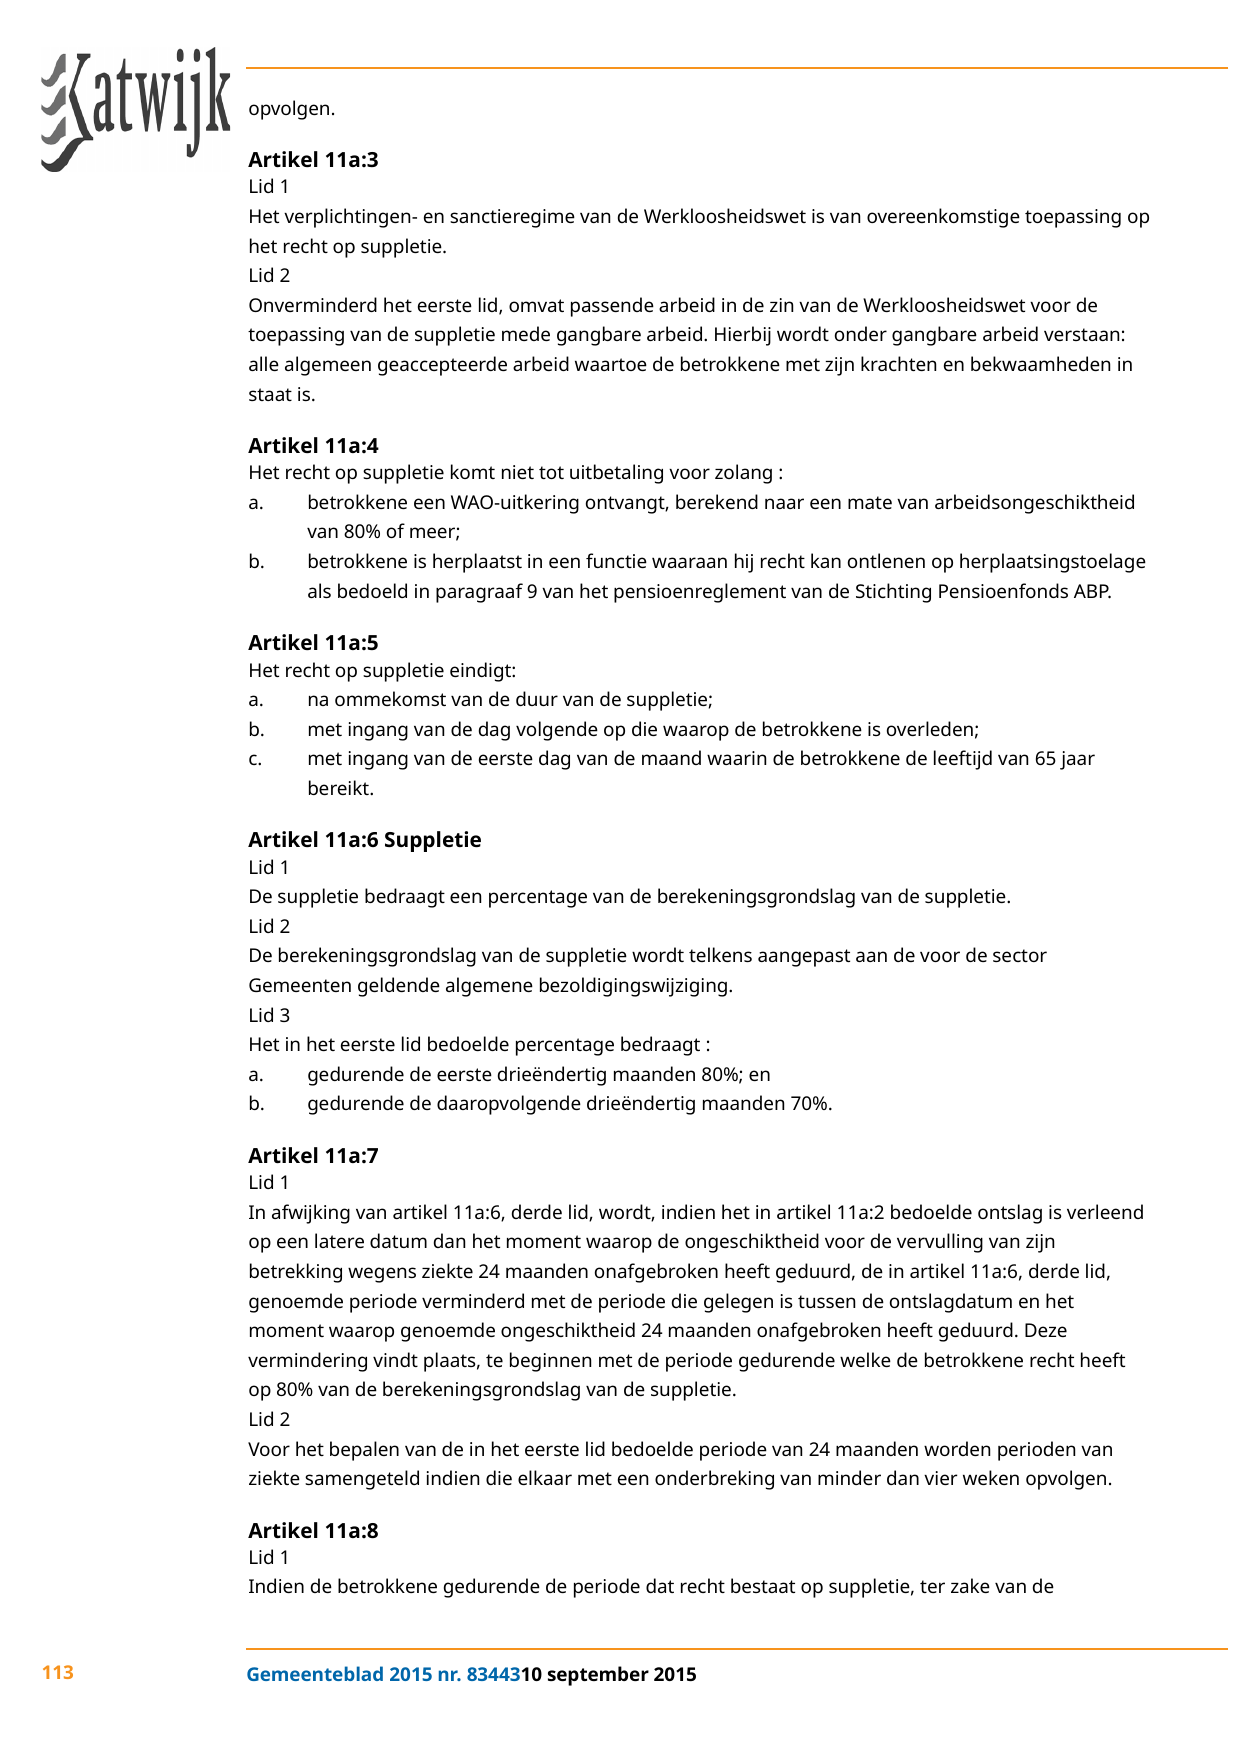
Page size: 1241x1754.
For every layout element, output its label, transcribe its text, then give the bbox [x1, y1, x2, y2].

text opvolgen. [248, 95, 1152, 121]
list met ingang van de eerste dag van de maand waarin de betrokkene de leeftijd van 65 jaar bereikt. [248, 746, 1152, 801]
text Het recht op suppletie komt niet tot uitbetaling voor zolang : [248, 459, 1152, 485]
text Het recht op suppletie eindigt: [248, 657, 1152, 682]
text De suppletie bedraagt een percentage van de berekeningsgrondslag van de suppletie. [248, 883, 1152, 909]
text Onverminderd het eerste lid, omvat passende arbeid in de zin van de Werkloosheidswet voor de toepassing van de suppletie mede gangbare arbeid. Hierbij wordt onder gangbare arbeid verstaan: alle algemeen geaccepteerde arbeid waartoe de betrokkene met zijn krachten en bekwaamheden in staat is. [248, 292, 1152, 406]
text Het in het eerste lid bedoelde percentage bedraagt : [248, 1031, 1152, 1057]
text Indien de betrokkene gedurende de periode dat recht bestaat op suppletie, ter zake van de [248, 1574, 1152, 1599]
text Lid 2 [248, 262, 1152, 288]
text Artikel 11a:6 Suppletie [248, 826, 1152, 854]
text Het verplichtingen- en sanctieregime van de Werkloosheidswet is van overeenkomstige toepassing op het recht op suppletie. [248, 203, 1152, 258]
text Lid 2 [248, 1406, 1152, 1432]
list betrokkene is herplaatst in een functie waaraan hij recht kan ontlenen op herplaatsingstoelage als bedoeld in paragraaf 9 van het pensioenreglement van de Stichting Pensioenfonds ABP. [248, 548, 1152, 604]
text In afwijking van artikel 11a:6, derde lid, wordt, indien het in artikel 11a:2 bedoelde ontslag is verleend op een latere datum dan het moment waarop de ongeschiktheid voor de vervulling van zijn betrekking wegens ziekte 24 maanden onafgebroken heeft geduurd, de in artikel 11a:6, derde lid, genoemde periode verminderd met de periode die gelegen is tussen de ontslagdatum en het moment waarop genoemde ongeschiktheid 24 maanden onafgebroken heeft geduurd. Deze vermindering vindt plaats, te beginnen met de periode gedurende welke de betrokkene recht heeft op 80% van de berekeningsgrondslag van de suppletie. [248, 1199, 1152, 1402]
text Lid 1 [248, 854, 1152, 880]
list betrokkene een WAO-uitkering ontvangt, berekend naar een mate van arbeidsongeschiktheid van 80% of meer; [248, 489, 1152, 544]
list met ingang van de dag volgende op die waarop de betrokkene is overleden; [248, 716, 1152, 742]
list na ommekomst van de duur van de suppletie; [248, 686, 1152, 712]
text Lid 3 [248, 1002, 1152, 1028]
text Lid 1 [248, 1544, 1152, 1570]
text Lid 2 [248, 913, 1152, 939]
text De berekeningsgrondslag van de suppletie wordt telkens aangepast aan de voor de sector Gemeenten geldende algemene bezoldigingswijziging. [248, 943, 1152, 998]
text Lid 1 [248, 1169, 1152, 1195]
text Lid 1 [248, 174, 1152, 199]
list gedurende de daaropvolgende drieëndertig maanden 70%. [248, 1091, 1152, 1116]
text Artikel 11a:5 [248, 628, 1152, 657]
text Artikel 11a:3 [248, 145, 1152, 174]
text Artikel 11a:8 [248, 1516, 1152, 1544]
text Artikel 11a:7 [248, 1141, 1152, 1169]
picture [41, 47, 231, 172]
list gedurende de eerste drieëndertig maanden 80%; en [248, 1061, 1152, 1087]
text Voor het bepalen van de in het eerste lid bedoelde periode van 24 maanden worden perioden van ziekte samengeteld indien die elkaar met een onderbreking van minder dan vier weken opvolgen. [248, 1436, 1152, 1491]
text Artikel 11a:4 [248, 431, 1152, 459]
